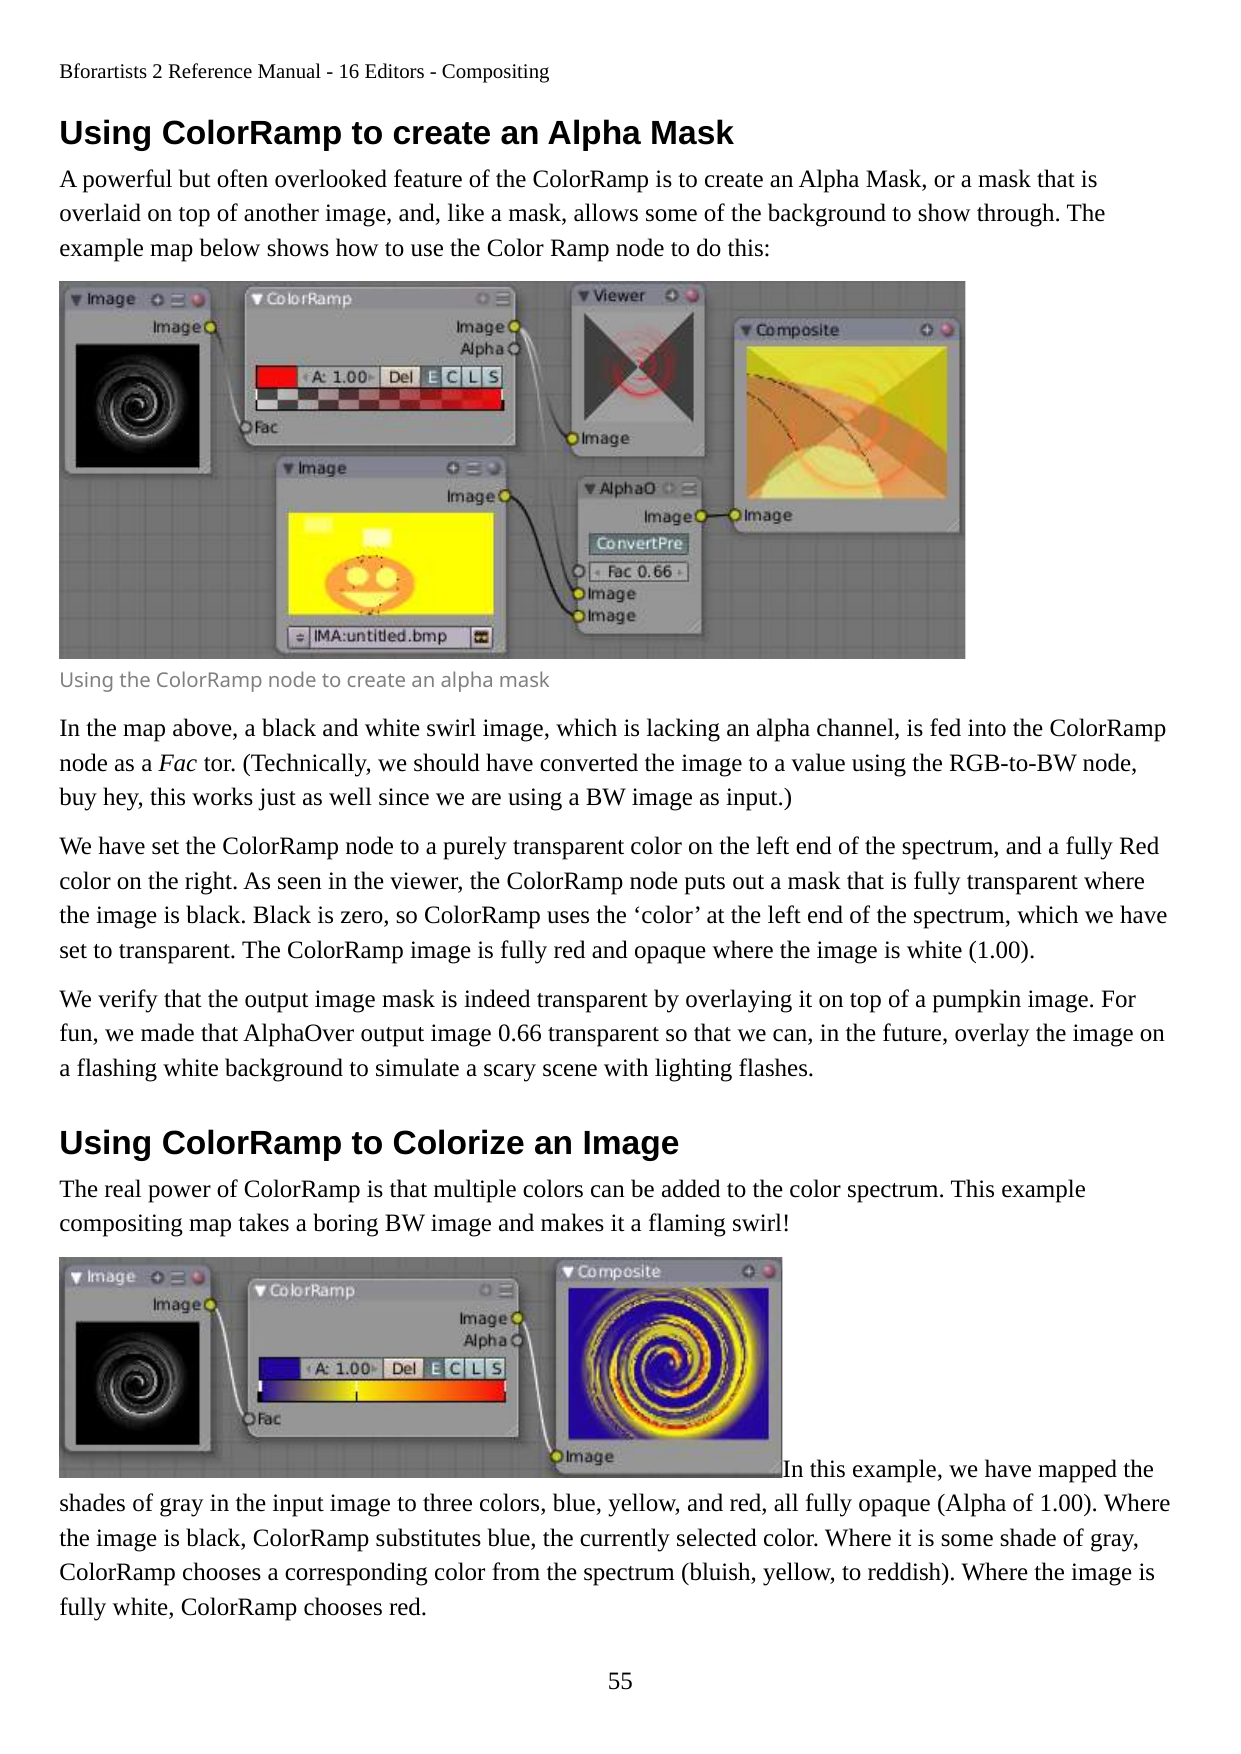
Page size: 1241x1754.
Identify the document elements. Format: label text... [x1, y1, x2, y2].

text The real power of ColorRamp is that multiple colors can be added to the color spectrum. This example compositing map takes a boring BW image and makes it a flaming swirl! [59, 1174, 1181, 1237]
text Using the ColorRamp node to create an alpha mask [59, 666, 1181, 693]
text A powerful but often overlooked feature of the ColorRamp is to create an Alpha Mask, or a mask that is overlaid on top of another image, and, like a mask, allows some of the background to show through. The example map below shows how to use the Color Ramp node to do this: [59, 164, 1181, 261]
text We verify that the output image mask is indeed transparent by overlaying it on top of a pumpkin image. For fun, we made that AlphaOver output image 0.66 transparent so that we can, in the future, overlay the image on a flashing white background to simulate a scary scene with lighting flashes. [59, 984, 1181, 1082]
picture [59, 281, 966, 659]
subtitle Using ColorRamp to create an Alpha Mask [59, 113, 1181, 151]
text In the map above, a black and white swirl image, which is lacking an alpha channel, is fed into the ColorRamp node as a Fac tor. (Technically, we should have converted the image to a value using the RGB-to-BW node, buy hey, this works just as well since we are using a BW image as input.) [59, 713, 1181, 811]
picture [59, 1257, 783, 1478]
text In this example, we have mapped the shades of gray in the input image to three colors, blue, yellow, and red, all fully opaque (Alpha of 1.00). Where the image is black, ColorRamp substitutes blue, the currently selected color. Where it is some shade of gray, ColorRamp chooses a corresponding color from the spectrum (bluish, yellow, to reddish). Where the image is fully white, ColorRamp chooses red. [59, 1454, 1181, 1620]
text We have set the ColorRamp node to a purely transparent color on the left end of the spectrum, and a fully Red color on the right. As seen in the viewer, the ColorRamp node puts out a mask that is fully transparent where the image is black. Black is zero, so ColorRamp uses the ‘color’ at the left end of the spectrum, which we have set to transparent. The ColorRamp image is fully red and opaque where the image is white (1.00). [59, 831, 1181, 963]
subtitle Using ColorRamp to Colorize an Image [59, 1123, 1181, 1161]
